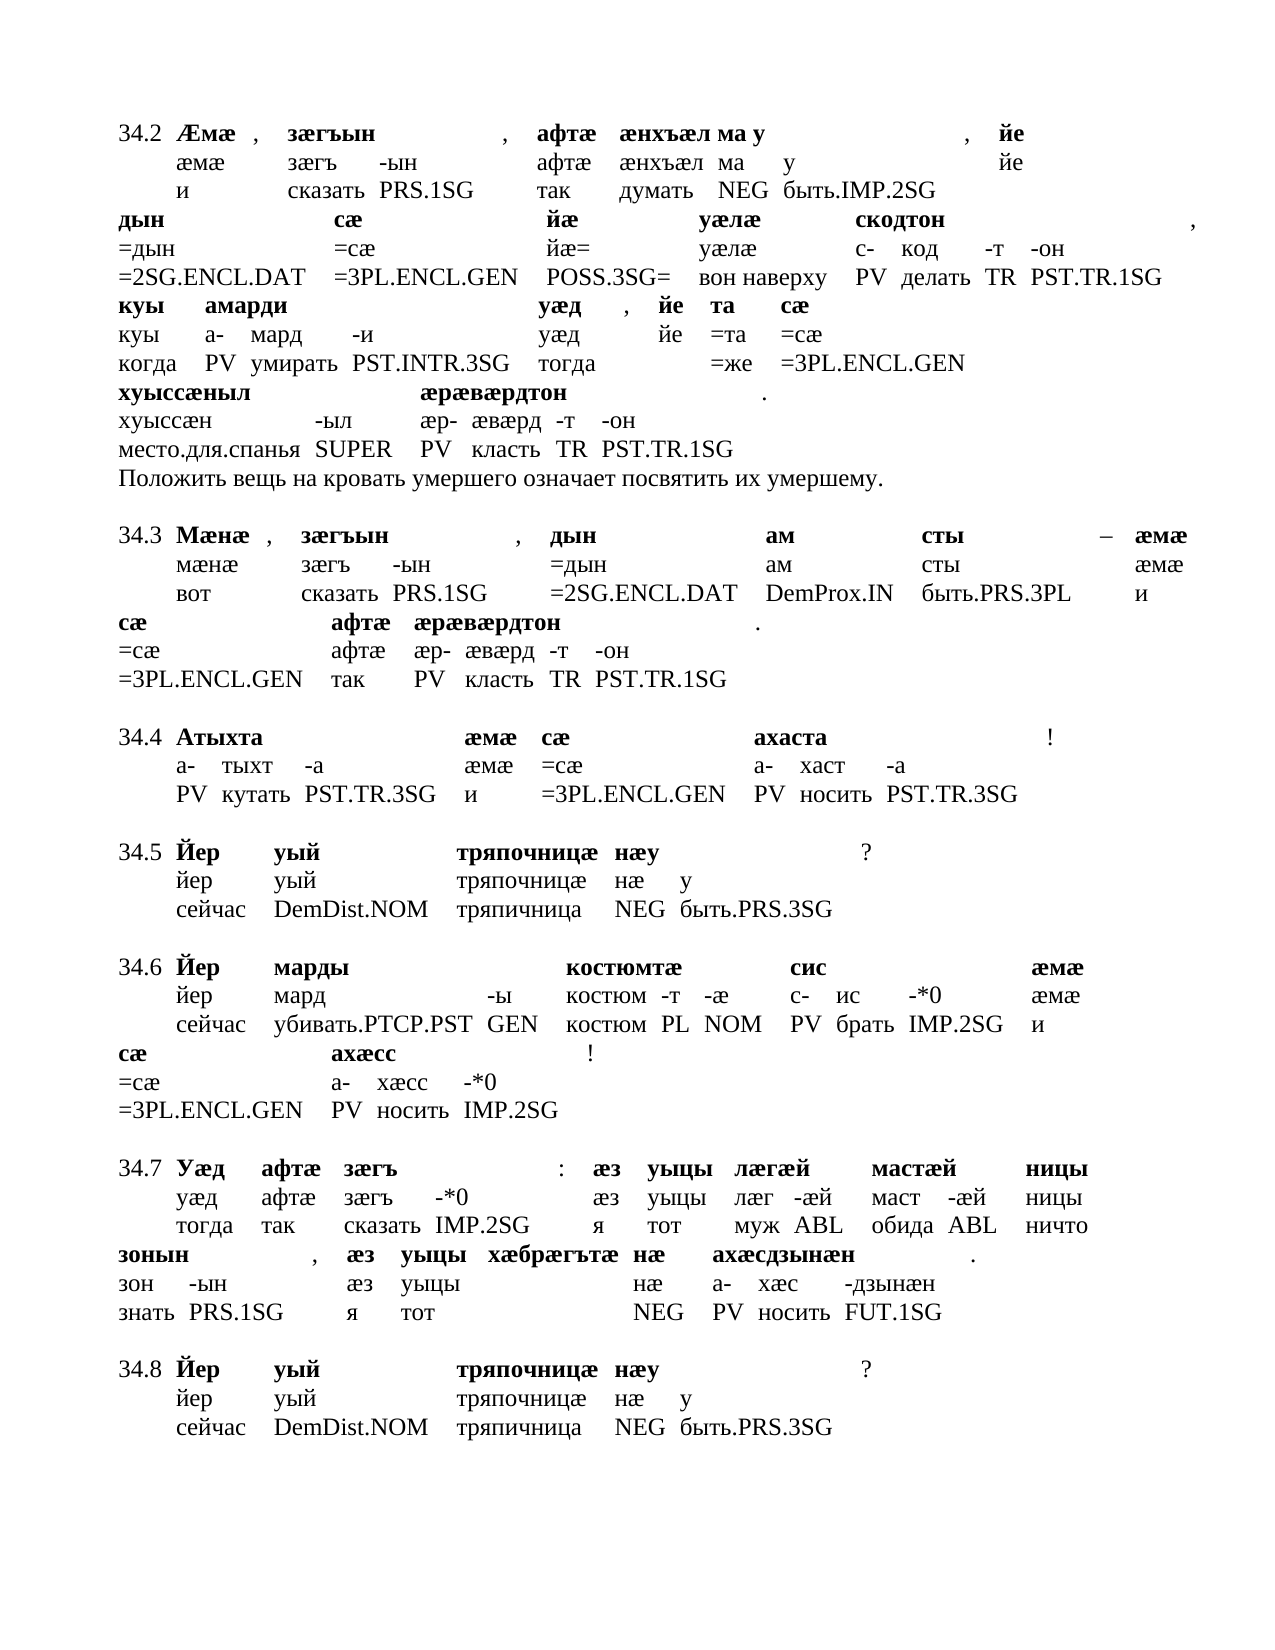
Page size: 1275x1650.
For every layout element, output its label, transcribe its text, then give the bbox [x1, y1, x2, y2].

text место.для.спанья [118, 434, 301, 463]
text лæг [734, 1182, 780, 1211]
text Уæд [176, 1153, 247, 1182]
text у [679, 1383, 833, 1412]
text быть.PRS.3PL [921, 578, 1072, 607]
text æвæрд [471, 406, 542, 434]
text быть.PRS.3SG [679, 894, 833, 923]
text хæс [758, 1268, 831, 1297]
text нæу [614, 837, 847, 866]
text IMP.2SG [463, 1096, 558, 1124]
text -ын [392, 549, 487, 578]
text =сæ [541, 751, 726, 779]
text NEG [633, 1297, 684, 1326]
text NEG [614, 1412, 666, 1441]
text а- [176, 751, 208, 779]
text сты [921, 521, 1086, 549]
text мард [274, 981, 473, 1009]
text и [176, 176, 225, 204]
text æрæвæрдтон [420, 377, 747, 406]
text ницы [1025, 1182, 1088, 1211]
text -а [886, 751, 1018, 779]
text костюм [566, 1009, 647, 1038]
text , [515, 521, 536, 549]
text а- [331, 1067, 363, 1096]
text Йер [176, 1354, 260, 1383]
text ? [861, 1354, 882, 1383]
text Мæнæ [176, 521, 252, 549]
text -æй [948, 1182, 998, 1211]
text зæгъын [301, 521, 501, 549]
text æвæрд [465, 636, 535, 664]
text нæ [633, 1239, 698, 1268]
text IMP.2SG [908, 1009, 1003, 1038]
text кутать [222, 779, 291, 808]
text æмæ [1134, 549, 1184, 578]
text . [761, 377, 782, 406]
text PRS.1SG [189, 1297, 284, 1326]
text 34.6 [118, 952, 162, 981]
text NEG [614, 894, 666, 923]
text йæ= [546, 233, 671, 262]
text сис [790, 952, 1017, 981]
text уый [274, 866, 429, 894]
text æз [346, 1268, 373, 1297]
text =же [710, 348, 753, 377]
text -дзынæн [844, 1268, 942, 1297]
text и [1031, 1009, 1080, 1038]
text йер [176, 1383, 246, 1412]
text сказать [301, 578, 378, 607]
text -т [549, 636, 581, 664]
text ! [1046, 722, 1067, 751]
text æз [346, 1239, 387, 1268]
text : [558, 1153, 579, 1182]
text æнхъæл [619, 147, 704, 176]
text а- [204, 319, 237, 348]
text Йер [176, 837, 260, 866]
text , [312, 1239, 333, 1268]
text NEG [718, 176, 769, 204]
text афтæ [331, 607, 400, 636]
text =та [710, 319, 753, 348]
text так [537, 176, 592, 204]
text æмæ [1031, 952, 1094, 981]
text уыцы [647, 1182, 707, 1211]
text когда [118, 348, 177, 377]
text афтæ [331, 636, 386, 664]
text PL [661, 1009, 690, 1038]
text =3PL.ENCL.GEN [780, 348, 966, 377]
text =дын [550, 549, 738, 578]
text уыцы [647, 1153, 720, 1182]
text ам [765, 549, 894, 578]
text убивать.PTCP.PST [274, 1009, 473, 1038]
text муж [734, 1211, 780, 1239]
text тряпочницæ [456, 1383, 587, 1412]
text 34.3 [118, 521, 162, 549]
text мард [250, 319, 338, 348]
text æз [593, 1153, 633, 1182]
text костюмтæ [566, 952, 776, 981]
text æнхъæл ма у [619, 118, 950, 147]
text дын [550, 521, 752, 549]
text лæгæй [734, 1153, 858, 1182]
text дын [118, 204, 320, 233]
text код [901, 233, 971, 262]
text зæгъ [343, 1182, 421, 1211]
text афтæ [537, 147, 592, 176]
text нæ [633, 1268, 684, 1297]
text -*0 [435, 1182, 530, 1211]
text PST.TR.3SG [886, 779, 1018, 808]
text сейчас [176, 1009, 246, 1038]
text – [1100, 521, 1121, 549]
text TR [984, 262, 1017, 291]
text мастæй [871, 1153, 1012, 1182]
text PV [420, 434, 458, 463]
text PV [712, 1297, 744, 1326]
text мæнæ [176, 549, 238, 578]
text -он [595, 636, 727, 664]
text сæ [333, 204, 532, 233]
text я [593, 1211, 619, 1239]
text TR [556, 434, 588, 463]
text PST.INTR.3SG [352, 348, 510, 377]
text обида [871, 1211, 934, 1239]
text сказать [343, 1211, 421, 1239]
text зæгъ [301, 549, 378, 578]
text PST.TR.3SG [304, 779, 436, 808]
text уæд [176, 1182, 233, 1211]
text уæд [538, 291, 609, 319]
text PV [176, 779, 208, 808]
text йæ [546, 204, 685, 233]
text =сæ [780, 319, 966, 348]
text а- [712, 1268, 744, 1297]
text куы [118, 319, 177, 348]
text . [754, 607, 776, 636]
text класть [471, 434, 542, 463]
text сæ [118, 607, 317, 636]
text -т [984, 233, 1017, 262]
text 34.4 [118, 722, 162, 751]
text тот [647, 1211, 707, 1239]
text ABL [948, 1211, 998, 1239]
text 34.5 [118, 837, 162, 866]
text куы [118, 291, 191, 319]
text йе [999, 118, 1037, 147]
text ? [861, 837, 882, 866]
text тряпочницæ [456, 1354, 601, 1383]
text -æ [704, 981, 762, 1009]
text тряпочницæ [456, 837, 601, 866]
text æз [593, 1182, 619, 1211]
text PV [413, 664, 451, 693]
text =3PL.ENCL.GEN [541, 779, 726, 808]
text йер [176, 866, 246, 894]
text йе [658, 319, 683, 348]
text ахаста [754, 722, 1032, 751]
text зæгъ [287, 147, 365, 176]
text хæсс [377, 1067, 449, 1096]
text ABL [794, 1211, 844, 1239]
text POSS.3SG= [546, 262, 671, 291]
text уый [274, 837, 443, 866]
text хуыссæн [118, 406, 301, 434]
text PV [790, 1009, 822, 1038]
text PST.TR.1SG [595, 664, 727, 693]
text носить [377, 1096, 449, 1124]
text уый [274, 1383, 429, 1412]
text сты [921, 549, 1072, 578]
text PRS.1SG [392, 578, 487, 607]
text PV [754, 779, 786, 808]
text -ын [379, 147, 474, 176]
text =сæ [118, 1067, 303, 1096]
text . [970, 1239, 991, 1268]
text æмæ [176, 147, 225, 176]
text быть.PRS.3SG [679, 1412, 833, 1441]
text тряпочницæ [456, 866, 587, 894]
text афтæ [537, 118, 605, 147]
text умирать [250, 348, 338, 377]
text уый [274, 1354, 443, 1383]
text и [1134, 578, 1184, 607]
text PST.TR.1SG [1030, 262, 1162, 291]
text æрæвæрдтон [413, 607, 741, 636]
text амарди [204, 291, 524, 319]
text =3PL.ENCL.GEN [118, 664, 303, 693]
text , [623, 291, 644, 319]
text -он [1030, 233, 1162, 262]
text тыхт [222, 751, 291, 779]
text уыцы [401, 1268, 460, 1297]
text уæлæ [698, 204, 841, 233]
text =3PL.ENCL.GEN [333, 262, 519, 291]
text -т [661, 981, 690, 1009]
text ма [718, 147, 769, 176]
text -он [601, 406, 733, 434]
text , [964, 118, 985, 147]
text TR [549, 664, 581, 693]
text сказать [287, 176, 365, 204]
text PV [331, 1096, 363, 1124]
text так [261, 1211, 316, 1239]
text =сæ [333, 233, 519, 262]
text -а [304, 751, 436, 779]
text вон наверху [698, 262, 827, 291]
text , [266, 521, 287, 549]
text уæд [538, 319, 596, 348]
text =дын [118, 233, 306, 262]
text хуыссæныл [118, 377, 406, 406]
text Атыхта [176, 722, 450, 751]
text зон [118, 1268, 175, 1297]
text ницы [1025, 1153, 1102, 1182]
text DemDist.NOM [274, 1412, 429, 1441]
text маст [871, 1182, 934, 1211]
text зонын [118, 1239, 298, 1268]
text -ыл [314, 406, 392, 434]
text нæ [614, 866, 666, 894]
text класть [465, 664, 535, 693]
text скодтон [855, 204, 1176, 233]
text æмæ [464, 751, 513, 779]
text сæ [780, 291, 979, 319]
text уæлæ [698, 233, 827, 262]
text ис [836, 981, 894, 1009]
text зæгъ [343, 1153, 544, 1182]
text а- [754, 751, 786, 779]
text IMP.2SG [435, 1211, 530, 1239]
text тогда [538, 348, 596, 377]
text ахæсс [331, 1038, 572, 1067]
text у [679, 866, 833, 894]
text æмæ [1134, 521, 1198, 549]
text -ы [487, 981, 538, 1009]
text -т [556, 406, 588, 434]
text NOM [704, 1009, 762, 1038]
text хæбрæгътæ [488, 1239, 619, 1268]
text знать [118, 1297, 175, 1326]
text =сæ [118, 636, 303, 664]
text сейчас [176, 894, 246, 923]
text =3PL.ENCL.GEN [118, 1096, 303, 1124]
text PV [204, 348, 237, 377]
text PRS.1SG [379, 176, 474, 204]
text носить [758, 1297, 831, 1326]
text нæу [614, 1354, 847, 1383]
text йе [999, 147, 1023, 176]
text æмæ [1031, 981, 1080, 1009]
text -*0 [463, 1067, 558, 1096]
text FUT.1SG [844, 1297, 942, 1326]
text , [502, 118, 523, 147]
text , [253, 118, 274, 147]
text -*0 [908, 981, 1003, 1009]
text SUPER [314, 434, 392, 463]
text ам [765, 521, 908, 549]
text Йер [176, 952, 260, 981]
text æр- [413, 636, 451, 664]
text быть.IMP.2SG [783, 176, 936, 204]
text Положить вещь на кровать умершего означает посвятить их умершему. [118, 463, 1249, 492]
text нæ [614, 1383, 666, 1412]
text ничто [1025, 1211, 1088, 1239]
text зæгъын [287, 118, 488, 147]
text DemProx.IN [765, 578, 894, 607]
text 34.8 [118, 1354, 162, 1383]
text -ын [189, 1268, 284, 1297]
text марды [274, 952, 552, 981]
text хаст [799, 751, 872, 779]
text с- [855, 233, 887, 262]
text делать [901, 262, 971, 291]
text , [1190, 204, 1211, 233]
text -æй [794, 1182, 844, 1211]
text æр- [420, 406, 458, 434]
text носить [799, 779, 872, 808]
text тот [401, 1297, 460, 1326]
text -и [352, 319, 510, 348]
text йе [658, 291, 696, 319]
text DemDist.NOM [274, 894, 429, 923]
text сейчас [176, 1412, 246, 1441]
text и [464, 779, 513, 808]
text с- [790, 981, 822, 1009]
text костюм [566, 981, 647, 1009]
text PST.TR.1SG [601, 434, 733, 463]
text PV [855, 262, 887, 291]
text тогда [176, 1211, 233, 1239]
text так [331, 664, 386, 693]
text сæ [118, 1038, 317, 1067]
text я [346, 1297, 373, 1326]
text уыцы [401, 1239, 474, 1268]
text GEN [487, 1009, 538, 1038]
text та [710, 291, 767, 319]
text ахæсдзынæн [712, 1239, 956, 1268]
text афтæ [261, 1153, 330, 1182]
text йер [176, 981, 246, 1009]
text æмæ [464, 722, 527, 751]
text вот [176, 578, 238, 607]
text 34.2 [118, 118, 162, 147]
text у [783, 147, 936, 176]
text брать [836, 1009, 894, 1038]
text 34.7 [118, 1153, 162, 1182]
text афтæ [261, 1182, 316, 1211]
text думать [619, 176, 704, 204]
text сæ [541, 722, 740, 751]
text =2SG.ENCL.DAT [550, 578, 738, 607]
text ! [586, 1038, 607, 1067]
text тряпичница [456, 894, 587, 923]
text =2SG.ENCL.DAT [118, 262, 306, 291]
text Æмæ [176, 118, 239, 147]
text тряпичница [456, 1412, 587, 1441]
